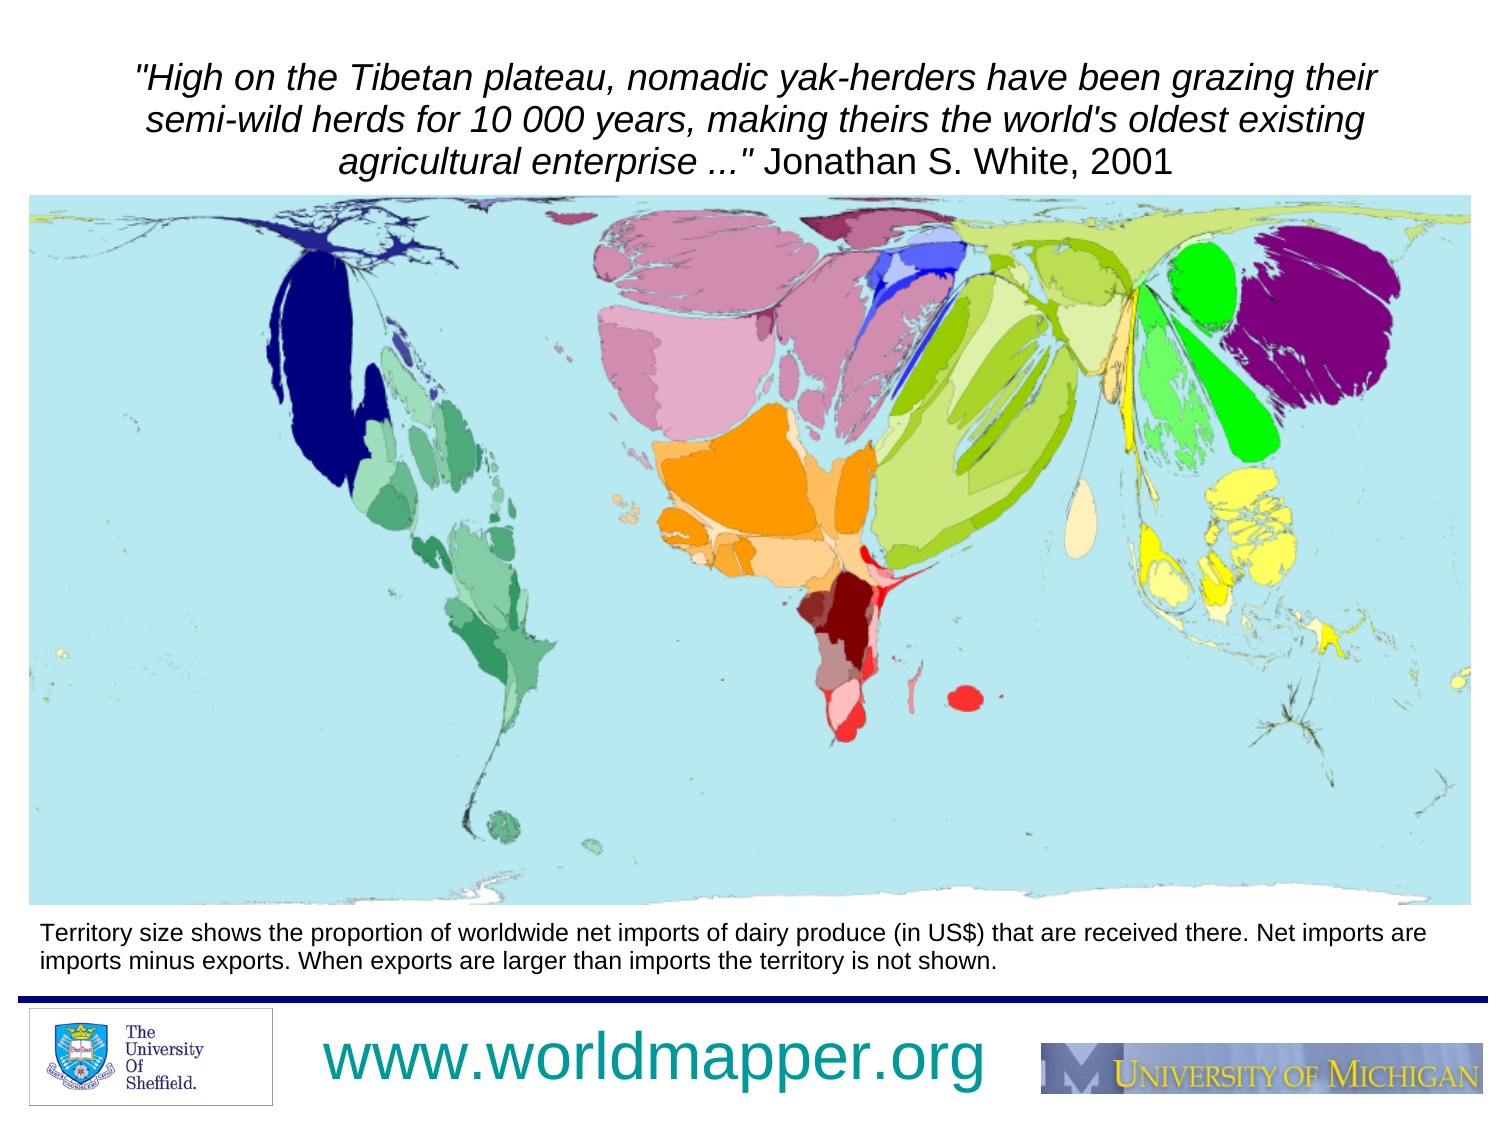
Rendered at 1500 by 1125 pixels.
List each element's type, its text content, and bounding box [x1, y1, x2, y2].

picture [1041, 1043, 1483, 1094]
title "High on the Tibetan plateau, nomadic yak-herders have been grazing their semi-wild herds for 10 000 years, making theirs the world's oldest existing agricultural enterprise ..." Jonathan S. White, 2001 [76, 42, 1436, 195]
text_box Territory size shows the proportion of worldwide net imports of dairy produce (in US$) that are received there. Net imports are imports minus exports. When exports are larger than imports the territory is not shown. [24, 911, 1446, 983]
picture [29, 1008, 273, 1106]
picture [29, 195, 1471, 905]
